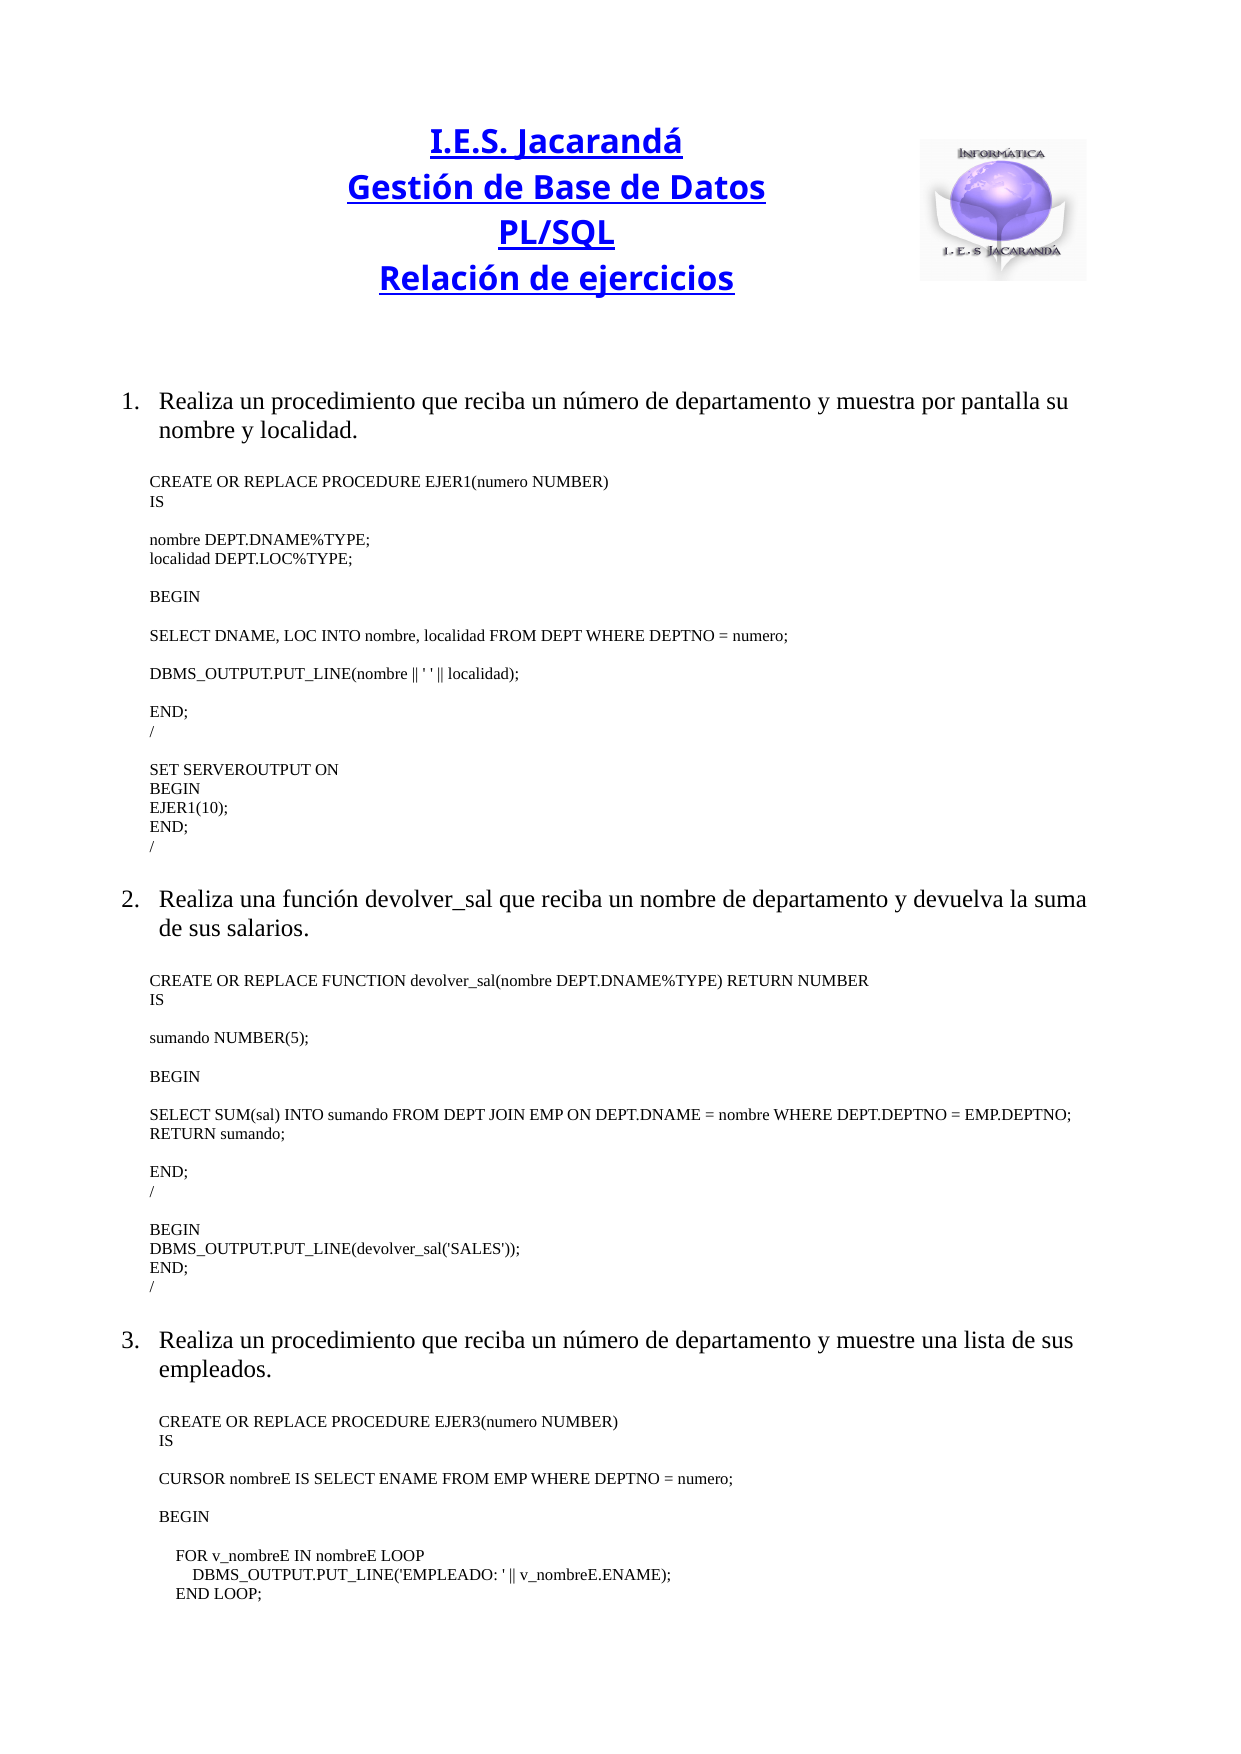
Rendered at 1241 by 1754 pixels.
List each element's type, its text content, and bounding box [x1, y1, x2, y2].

text RETURN sumando; [121, 1124, 1103, 1143]
text DBMS_OUTPUT.PUT_LINE(nombre || ' ' || localidad); [121, 664, 1103, 683]
list Realiza una función devolver_sal que reciba un nombre de departamento y devuelva la suma de sus salarios. [121, 884, 1103, 942]
list Realiza un procedimiento que reciba un número de departamento y muestre una lista de sus empleados. [121, 1325, 1103, 1383]
text IS [121, 1431, 1103, 1450]
text IS [121, 491, 1103, 511]
list Gestión de Base de Datos [156, 163, 919, 209]
text nombre DEPT.DNAME%TYPE; [121, 530, 1103, 549]
list Realiza un procedimiento que reciba un número de departamento y muestra por pantalla su nombre y localidad. [121, 386, 1103, 443]
list [1087, 163, 1122, 209]
text BEGIN [121, 1066, 1103, 1086]
text END; [121, 1162, 1103, 1181]
text BEGIN [121, 779, 1103, 798]
text BEGIN [121, 1507, 1103, 1526]
text END; [121, 702, 1103, 721]
text END; [121, 817, 1103, 836]
text CREATE OR REPLACE PROCEDURE EJER3(numero NUMBER) [121, 1411, 1103, 1431]
text / [121, 1277, 1103, 1296]
text SELECT SUM(sal) INTO sumando FROM DEPT JOIN EMP ON DEPT.DNAME = nombre WHERE DEPT.DEPTNO = EMP.DEPTNO; [121, 1105, 1103, 1124]
text DBMS_OUTPUT.PUT_LINE('EMPLEADO: ' || v_nombreE.ENAME); [121, 1565, 1103, 1584]
text localidad DEPT.LOC%TYPE; [121, 549, 1103, 568]
text DBMS_OUTPUT.PUT_LINE(devolver_sal('SALES')); [121, 1239, 1103, 1258]
text / [121, 721, 1103, 741]
text FOR v_nombreE IN nombreE LOOP [121, 1546, 1103, 1565]
text BEGIN [121, 1220, 1103, 1239]
text SELECT DNAME, LOC INTO nombre, localidad FROM DEPT WHERE DEPTNO = numero; [121, 626, 1103, 645]
text sumando NUMBER(5); [121, 1028, 1103, 1047]
list Relación de ejercicios [156, 254, 1122, 300]
text CREATE OR REPLACE FUNCTION devolver_sal(nombre DEPT.DNAME%TYPE) RETURN NUMBER [121, 971, 1103, 990]
list PL/SQL [156, 209, 919, 254]
text / [121, 836, 1103, 856]
text CREATE OR REPLACE PROCEDURE EJER1(numero NUMBER) [121, 472, 1103, 491]
text BEGIN [121, 587, 1103, 606]
text END; [121, 1258, 1103, 1277]
list [1087, 209, 1122, 254]
text / [121, 1181, 1103, 1201]
text EJER1(10); [121, 798, 1103, 817]
text END LOOP; [121, 1584, 1103, 1603]
text CURSOR nombreE IS SELECT ENAME FROM EMP WHERE DEPTNO = numero; [121, 1469, 1103, 1488]
list I.E.S. Jacarandá [156, 118, 1122, 163]
text IS [121, 990, 1103, 1009]
text SET SERVEROUTPUT ON [121, 760, 1103, 779]
picture [919, 139, 1087, 281]
